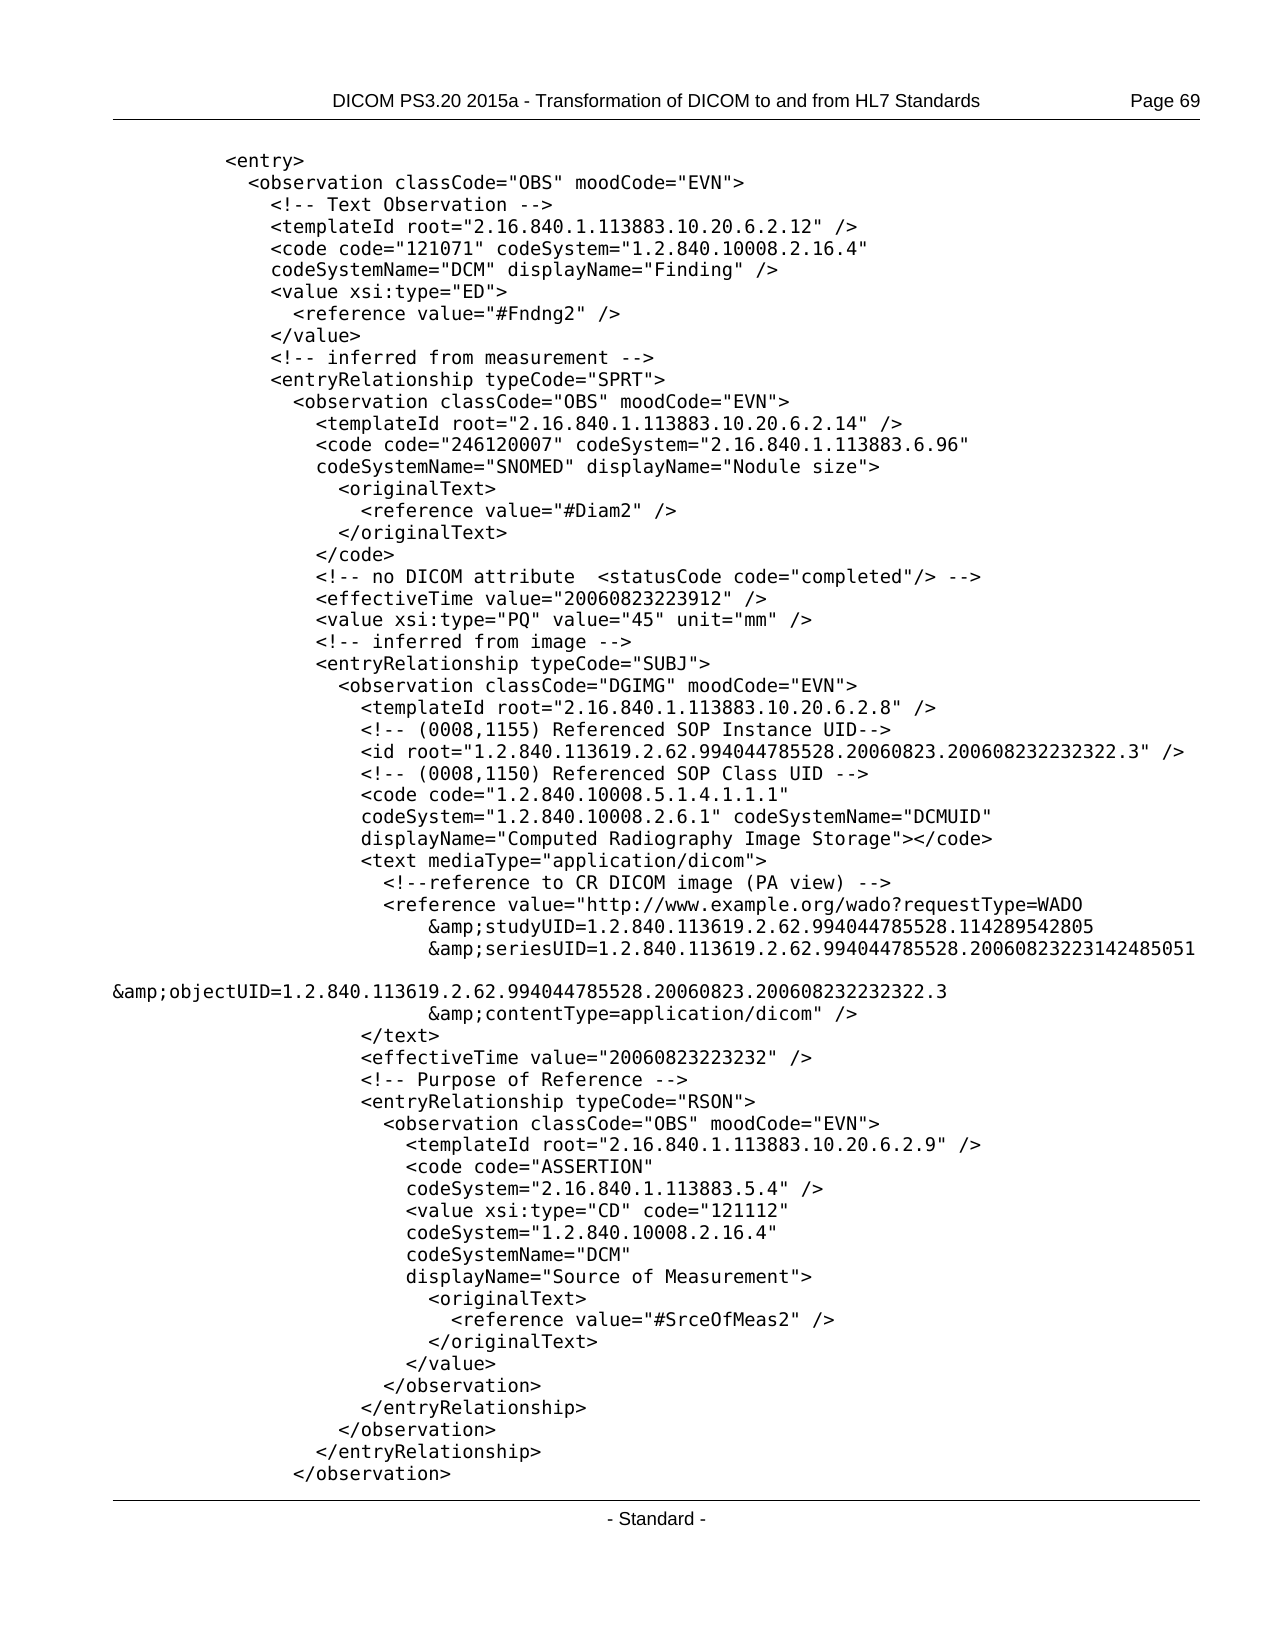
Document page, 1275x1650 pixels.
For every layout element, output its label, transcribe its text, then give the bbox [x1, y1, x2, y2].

text <entry> <observation classCode="OBS" moodCode="EVN"> <!-- Text Observation --> <templateId root="2.16.840.1.113883.10.20.6.2.12" /> <code code="121071" codeSystem="1.2.840.10008.2.16.4" codeSystemName="DCM" displayName="Finding" /> <value xsi:type="ED"> <reference value="#Fndng2" /> </value> <!-- inferred from measurement --> <entryRelationship typeCode="SPRT"> <observation classCode="OBS" moodCode="EVN"> <templateId root="2.16.840.1.113883.10.20.6.2.14" /> <code code="246120007" codeSystem="2.16.840.1.113883.6.96" codeSystemName="SNOMED" displayName="Nodule size"> <originalText> <reference value="#Diam2" /> </originalText> </code> <!-- no DICOM attribute <statusCode code="completed"/> --> <effectiveTime value="20060823223912" /> <value xsi:type="PQ" value="45" unit="mm" /> <!-- inferred from image --> <entryRelationship typeCode="SUBJ"> <observation classCode="DGIMG" moodCode="EVN"> <templateId root="2.16.840.1.113883.10.20.6.2.8" /> <!-- (0008,1155) Referenced SOP Instance UID--> <id root="1.2.840.113619.2.62.994044785528.20060823.200608232232322.3" /> <!-- (0008,1150) Referenced SOP Class UID --> <code code="1.2.840.10008.5.1.4.1.1.1" codeSystem="1.2.840.10008.2.6.1" codeSystemName="DCMUID" displayName="Computed Radiography Image Storage"></code> <text mediaType="application/dicom"> <!--reference to CR DICOM image (PA view) --> <reference value="http://www.example.org/wado?requestType=WADO &amp;studyUID=1.2.840.113619.2.62.994044785528.114289542805 &amp;seriesUID=1.2.840.113619.2.62.994044785528.20060823223142485051 &amp;objectUID=1.2.840.113619.2.62.994044785528.20060823.200608232232322.3 &amp;contentType=application/dicom" /> </text> <effectiveTime value="20060823223232" /> <!-- Purpose of Reference --> <entryRelationship typeCode="RSON"> <observation classCode="OBS" moodCode="EVN"> <templateId root="2.16.840.1.113883.10.20.6.2.9" /> <code code="ASSERTION" codeSystem="2.16.840.1.113883.5.4" /> <value xsi:type="CD" code="121112" codeSystem="1.2.840.10008.2.16.4" codeSystemName="DCM" displayName="Source of Measurement"> <originalText> <reference value="#SrceOfMeas2" /> </originalText> </value> </observation> </entryRelationship> </observation> </entryRelationship> </observation> [112, 150, 1200, 1484]
